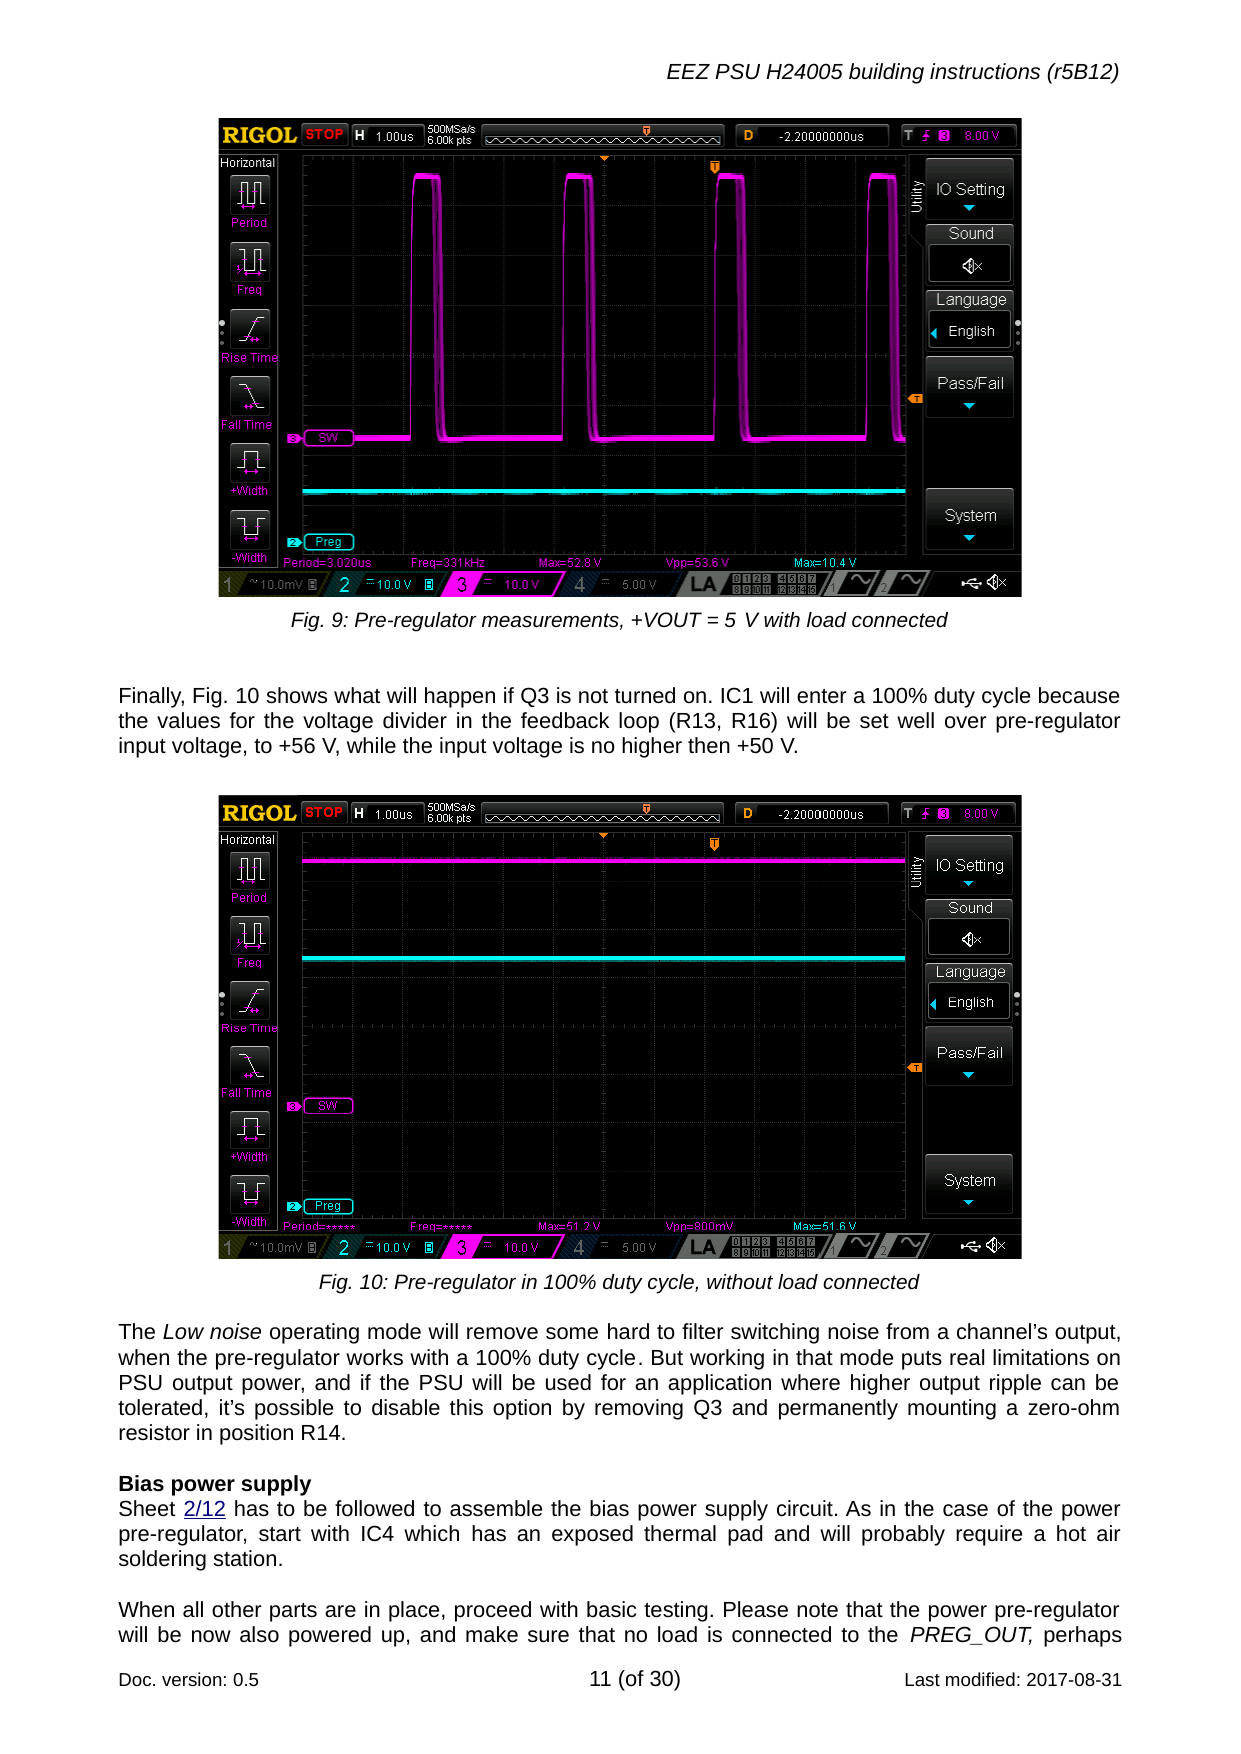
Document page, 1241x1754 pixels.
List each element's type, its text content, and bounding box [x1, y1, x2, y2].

text Fig. 9: Pre-regulator measurements, +VOUT = 5 V with load connected [218, 597, 1022, 632]
picture [218, 118, 1022, 597]
text Fig. 10: Pre-regulator in 100% duty cycle, without load connected [218, 1259, 1022, 1294]
text When all other parts are in place, proceed with basic testing. Please note that the power pre-regulator will be now also powered up, and make sure that no load is connected to the PREG_OUT, perhaps [118, 1597, 1122, 1647]
picture [218, 795, 1022, 1259]
text The Low noise operating mode will remove some hard to filter switching noise from a channel’s output, when the pre-regulator works with a 100% duty cycle. But working in that mode puts real limitations on PSU output power, and if the PSU will be used for an application where higher output ripple can be tolerated, it’s possible to disable this option by removing Q3 and permanently mounting a zero-ohm resistor in position R14. [118, 1319, 1122, 1445]
text Finally, Fig. 10 shows what will happen if Q3 is not turned on. IC1 will enter a 100% duty cycle because the values for the voltage divider in the feedback loop (R13, R16) will be set well over pre-regulator input voltage, to +56 V, while the input voltage is no higher then +50 V. [118, 682, 1122, 758]
text Sheet 2/12 has to be followed to assemble the bias power supply circuit. As in the case of the power pre-regulator, start with IC4 which has an exposed thermal pad and will probably require a hot air soldering station. [118, 1496, 1122, 1571]
text Bias power supply [118, 1471, 1122, 1496]
